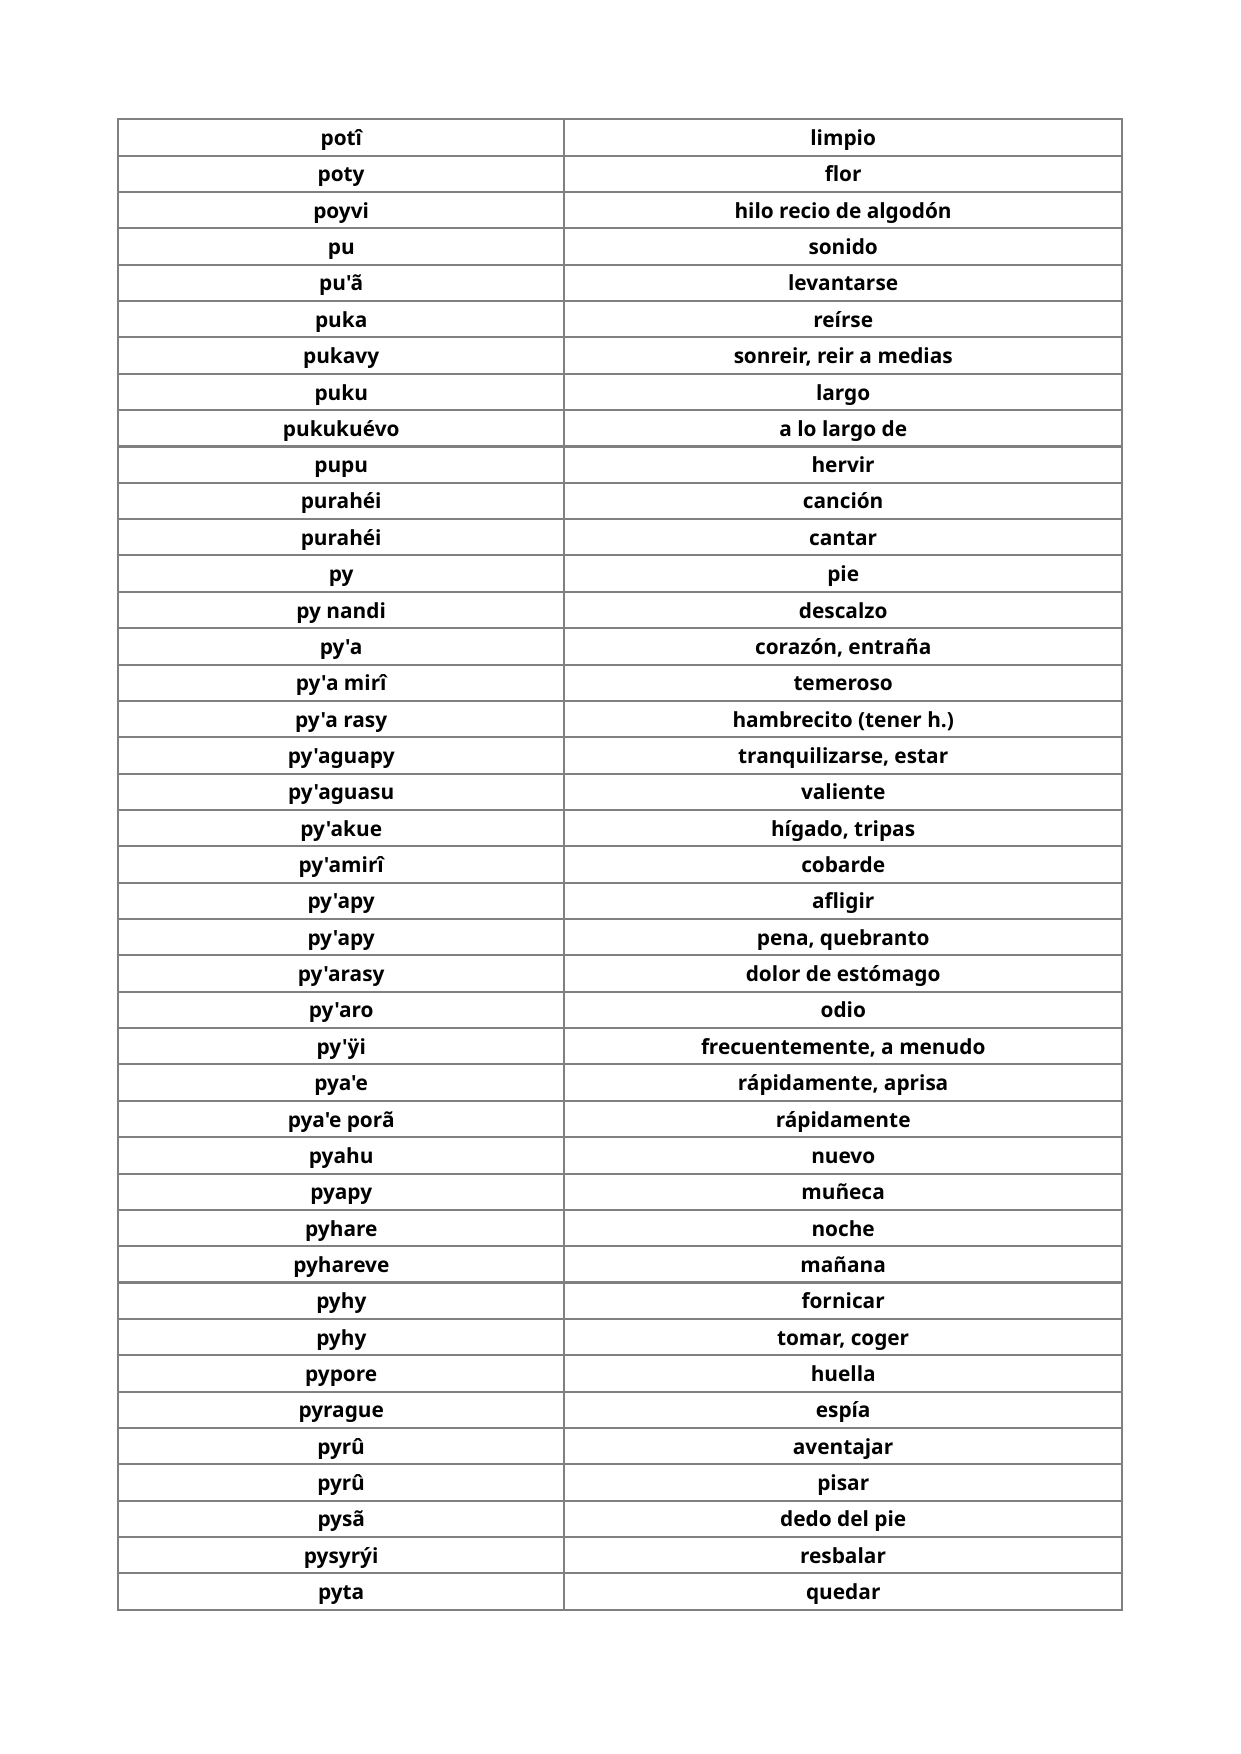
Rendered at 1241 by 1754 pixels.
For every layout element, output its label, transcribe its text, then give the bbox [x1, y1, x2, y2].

table_cell sonreir, reir a medias [565, 338, 1121, 373]
table_cell valiente [565, 775, 1121, 809]
table_cell pyapy [119, 1175, 563, 1209]
table_cell rápidamente, aprisa [565, 1065, 1121, 1100]
table_cell temeroso [565, 666, 1121, 700]
table_cell py'aguasu [119, 775, 563, 809]
table_cell noche [565, 1211, 1121, 1245]
table_cell levantarse [565, 266, 1121, 300]
table_cell pena, quebranto [565, 920, 1121, 954]
table_cell py'arasy [119, 956, 563, 991]
table_cell py'apy [119, 884, 563, 918]
table_cell cantar [565, 520, 1121, 554]
table_cell dolor de estómago [565, 956, 1121, 991]
table_cell limpio [565, 120, 1121, 154]
table_cell frecuentemente, a menudo [565, 1029, 1121, 1063]
table_cell hígado, tripas [565, 811, 1121, 845]
table_cell pypore [119, 1356, 563, 1391]
table_cell pysã [119, 1502, 563, 1536]
table_cell afligir [565, 884, 1121, 918]
table_cell resbalar [565, 1538, 1121, 1572]
table_cell pu [119, 229, 563, 263]
table_cell hambrecito (tener h.) [565, 702, 1121, 736]
table_cell pyhy [119, 1284, 563, 1318]
table_cell pya'e [119, 1065, 563, 1100]
table_cell pyrû [119, 1429, 563, 1463]
table_cell largo [565, 375, 1121, 409]
table_cell pisar [565, 1465, 1121, 1499]
table_cell py'ÿi [119, 1029, 563, 1063]
table_cell py'a mirî [119, 666, 563, 700]
table_cell puka [119, 302, 563, 336]
table_cell purahéi [119, 484, 563, 518]
table_cell pyrague [119, 1393, 563, 1427]
table_cell rápidamente [565, 1102, 1121, 1136]
table_cell py'aro [119, 993, 563, 1027]
table_cell potî [119, 120, 563, 154]
table_cell poty [119, 157, 563, 191]
table_cell espía [565, 1393, 1121, 1427]
table_cell py'a [119, 629, 563, 663]
table_cell pu'ã [119, 266, 563, 300]
table_cell aventajar [565, 1429, 1121, 1463]
table_cell hervir [565, 448, 1121, 482]
table_cell a lo largo de [565, 411, 1121, 445]
table_cell dedo del pie [565, 1502, 1121, 1536]
table_cell purahéi [119, 520, 563, 554]
table_cell pyta [119, 1574, 563, 1609]
table_cell tomar, coger [565, 1320, 1121, 1354]
table_cell pyhy [119, 1320, 563, 1354]
table_cell mañana [565, 1247, 1121, 1281]
table_cell pupu [119, 448, 563, 482]
table_cell descalzo [565, 593, 1121, 627]
table_cell py [119, 556, 563, 591]
table_cell pysyrýi [119, 1538, 563, 1572]
table_cell pukukuévo [119, 411, 563, 445]
table_cell py'akue [119, 811, 563, 845]
table_cell pyhare [119, 1211, 563, 1245]
table_cell sonido [565, 229, 1121, 263]
table_cell cobarde [565, 847, 1121, 882]
table_cell nuevo [565, 1138, 1121, 1172]
table_cell py'amirî [119, 847, 563, 882]
table_cell puku [119, 375, 563, 409]
table_cell py'apy [119, 920, 563, 954]
table_cell huella [565, 1356, 1121, 1391]
table_cell tranquilizarse, estar [565, 738, 1121, 772]
table_cell odio [565, 993, 1121, 1027]
table_cell py'aguapy [119, 738, 563, 772]
table_cell hilo recio de algodón [565, 193, 1121, 227]
table_cell pyhareve [119, 1247, 563, 1281]
table_cell pie [565, 556, 1121, 591]
table_cell corazón, entraña [565, 629, 1121, 663]
table_cell pyahu [119, 1138, 563, 1172]
table_cell pya'e porã [119, 1102, 563, 1136]
table_cell py'a rasy [119, 702, 563, 736]
table_cell pukavy [119, 338, 563, 373]
table_cell quedar [565, 1574, 1121, 1609]
table_cell canción [565, 484, 1121, 518]
table_cell fornicar [565, 1284, 1121, 1318]
table_cell pyrû [119, 1465, 563, 1499]
table_cell poyvi [119, 193, 563, 227]
table_cell muñeca [565, 1175, 1121, 1209]
table_cell flor [565, 157, 1121, 191]
table_cell reírse [565, 302, 1121, 336]
table_cell py nandi [119, 593, 563, 627]
